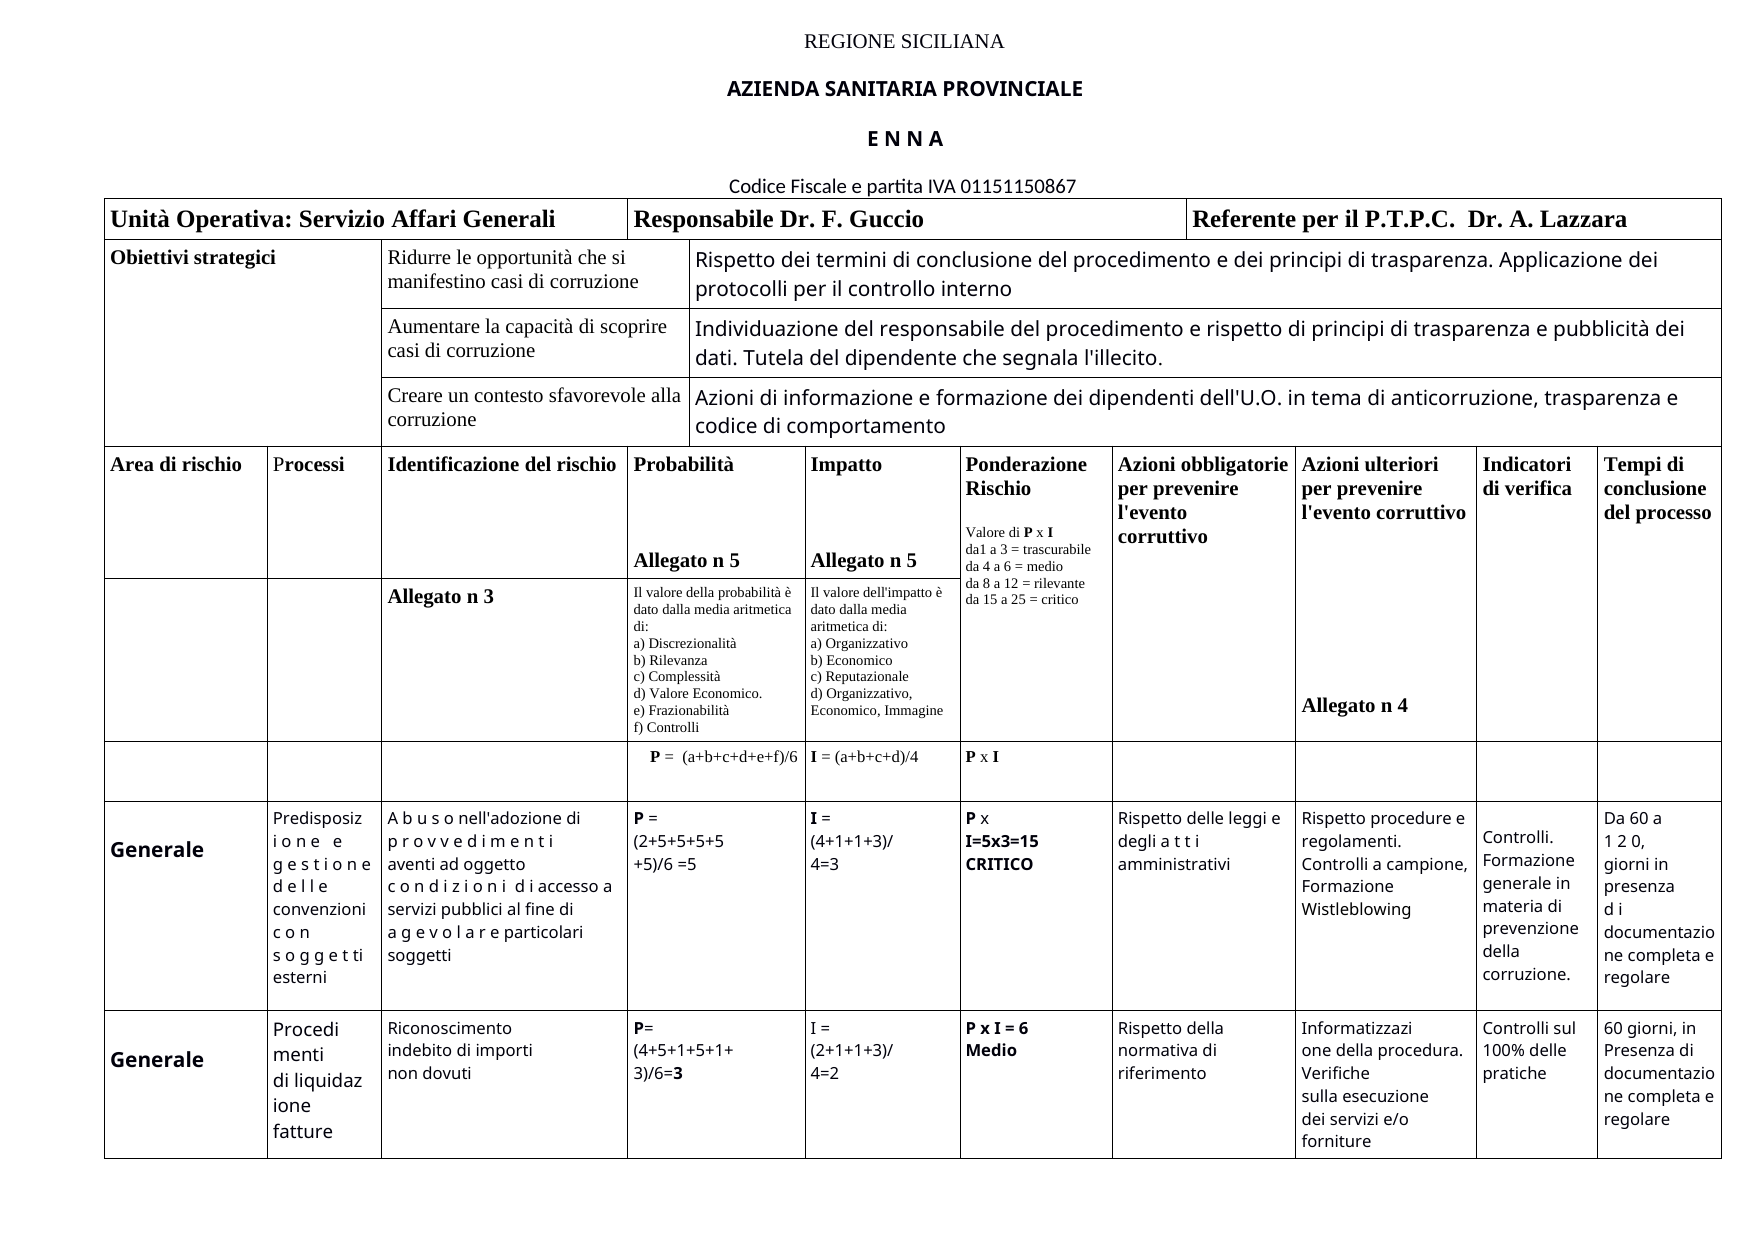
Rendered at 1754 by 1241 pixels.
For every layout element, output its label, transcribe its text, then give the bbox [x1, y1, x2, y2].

table_cell P = (2+5+5+5+5 +5)/6 =5 [628, 802, 805, 1010]
table_cell [105, 742, 267, 801]
table_header Referente per il P.T.P.C. Dr. A. Lazzara [1187, 199, 1721, 239]
table_cell Area di rischio [105, 447, 267, 578]
table_cell [268, 742, 381, 801]
table_cell P= (4+5+1+5+1+ 3)/6=3 [628, 1011, 805, 1158]
table_cell Aumentare la capacità di scoprire casi di corruzione [382, 309, 689, 377]
table_cell Rispetto procedure e regolamenti. Controlli a campione, Formazione Wistleblowing [1296, 802, 1476, 1010]
table_cell Tempi di conclusione del processo [1598, 447, 1721, 741]
table_cell Informatizzazi one della procedura. Verifiche sulla esecuzione dei servizi e/o forniture [1296, 1011, 1476, 1158]
table_cell Generale [105, 1011, 267, 1158]
table_cell Ponderazione Rischio Valore di P x I da1 a 3 = trascurabile da 4 a 6 = medio da 8 a 12 = rilevante da 15 a 25 = critico [961, 447, 1112, 741]
table_cell Da 60 a 1 2 0, giorni in presenza d i documentazione completa e regolare [1598, 802, 1721, 1010]
table_cell [268, 579, 381, 741]
table_cell A b u s o nell'adozione di p r o v v e d i m e n t i aventi ad oggetto c o n d i z i o n i d i accesso a servizi pubblici al fine di a g e v o l a r e particolari soggetti [382, 802, 627, 1010]
table_cell I = (2+1+1+3)/ 4=2 [806, 1011, 960, 1158]
table_cell Predisposiz i o n e e g e s t i o n e d e l l e convenzioni c o n s o g g e t ti esterni [268, 802, 381, 1010]
table_header Responsabile Dr. F. Guccio [628, 199, 1186, 239]
table_cell P x I [961, 742, 1112, 801]
table_cell I = (4+1+1+3)/ 4=3 [806, 802, 960, 1010]
table_cell Procedi menti di liquidaz ione fatture [268, 1011, 381, 1158]
table_cell Processi [268, 447, 381, 578]
table_cell Probabilità Allegato n 5 [628, 447, 805, 578]
table_cell Il valore dell'impatto è dato dalla media aritmetica di: a) Organizzativo b) Economico c) Reputazionale d) Organizzativo, Economico, Immagine [806, 579, 960, 741]
table_cell Controlli. Formazione generale in materia di prevenzione della corruzione. [1477, 802, 1597, 1010]
table_cell Allegato n 3 [382, 579, 627, 741]
table_cell Impatto Allegato n 5 [806, 447, 960, 578]
table_cell P = (a+b+c+d+e+f)/6 [628, 742, 805, 801]
table_cell Creare un contesto sfavorevole alla corruzione [382, 378, 689, 446]
table_cell Individuazione del responsabile del procedimento e rispetto di principi di trasparenza e pubblicità dei dati. Tutela del dipendente che segnala l'illecito. [690, 309, 1721, 377]
table_cell [1113, 742, 1295, 801]
table_cell P x I = 6 Medio [961, 1011, 1112, 1158]
table_cell [382, 742, 627, 801]
table_cell 60 giorni, in Presenza di documentazione completa e regolare [1598, 1011, 1721, 1158]
table_cell Controlli sul 100% delle pratiche [1477, 1011, 1597, 1158]
table_cell Azioni di informazione e formazione dei dipendenti dell'U.O. in tema di anticorruzione, trasparenza e codice di comportamento [690, 378, 1721, 446]
table_cell Obiettivi strategici [105, 240, 381, 446]
table_cell Rispetto della normativa di riferimento [1113, 1011, 1295, 1158]
table_cell Generale [105, 802, 267, 1010]
table_header Unità Operativa: Servizio Affari Generali [105, 199, 627, 239]
table_cell Riconoscimento indebito di importi non dovuti [382, 1011, 627, 1158]
table_cell Azioni ulteriori per prevenire l'evento corruttivo Allegato n 4 [1296, 447, 1476, 741]
table_cell P x I=5x3=15 CRITICO [961, 802, 1112, 1010]
table_cell Rispetto dei termini di conclusione del procedimento e dei principi di trasparenza. Applicazione dei protocolli per il controllo interno [690, 240, 1721, 308]
table_cell [1598, 742, 1721, 801]
table_cell Azioni obbligatorie per prevenire l'evento corruttivo [1113, 447, 1295, 741]
table_cell Identificazione del rischio [382, 447, 627, 578]
table_cell [1296, 742, 1476, 801]
table_cell I = (a+b+c+d)/4 [806, 742, 960, 801]
table_cell [1477, 742, 1597, 801]
table_cell Il valore della probabilità è dato dalla media aritmetica di: a) Discrezionalità b) Rilevanza c) Complessità d) Valore Economico. e) Frazionabilità f) Controlli [628, 579, 805, 741]
table_cell Indicatori di verifica [1477, 447, 1597, 741]
table_cell Rispetto delle leggi e degli a t t i amministrativi [1113, 802, 1295, 1010]
table_cell [105, 579, 267, 741]
table_cell Ridurre le opportunità che si manifestino casi di corruzione [382, 240, 689, 308]
